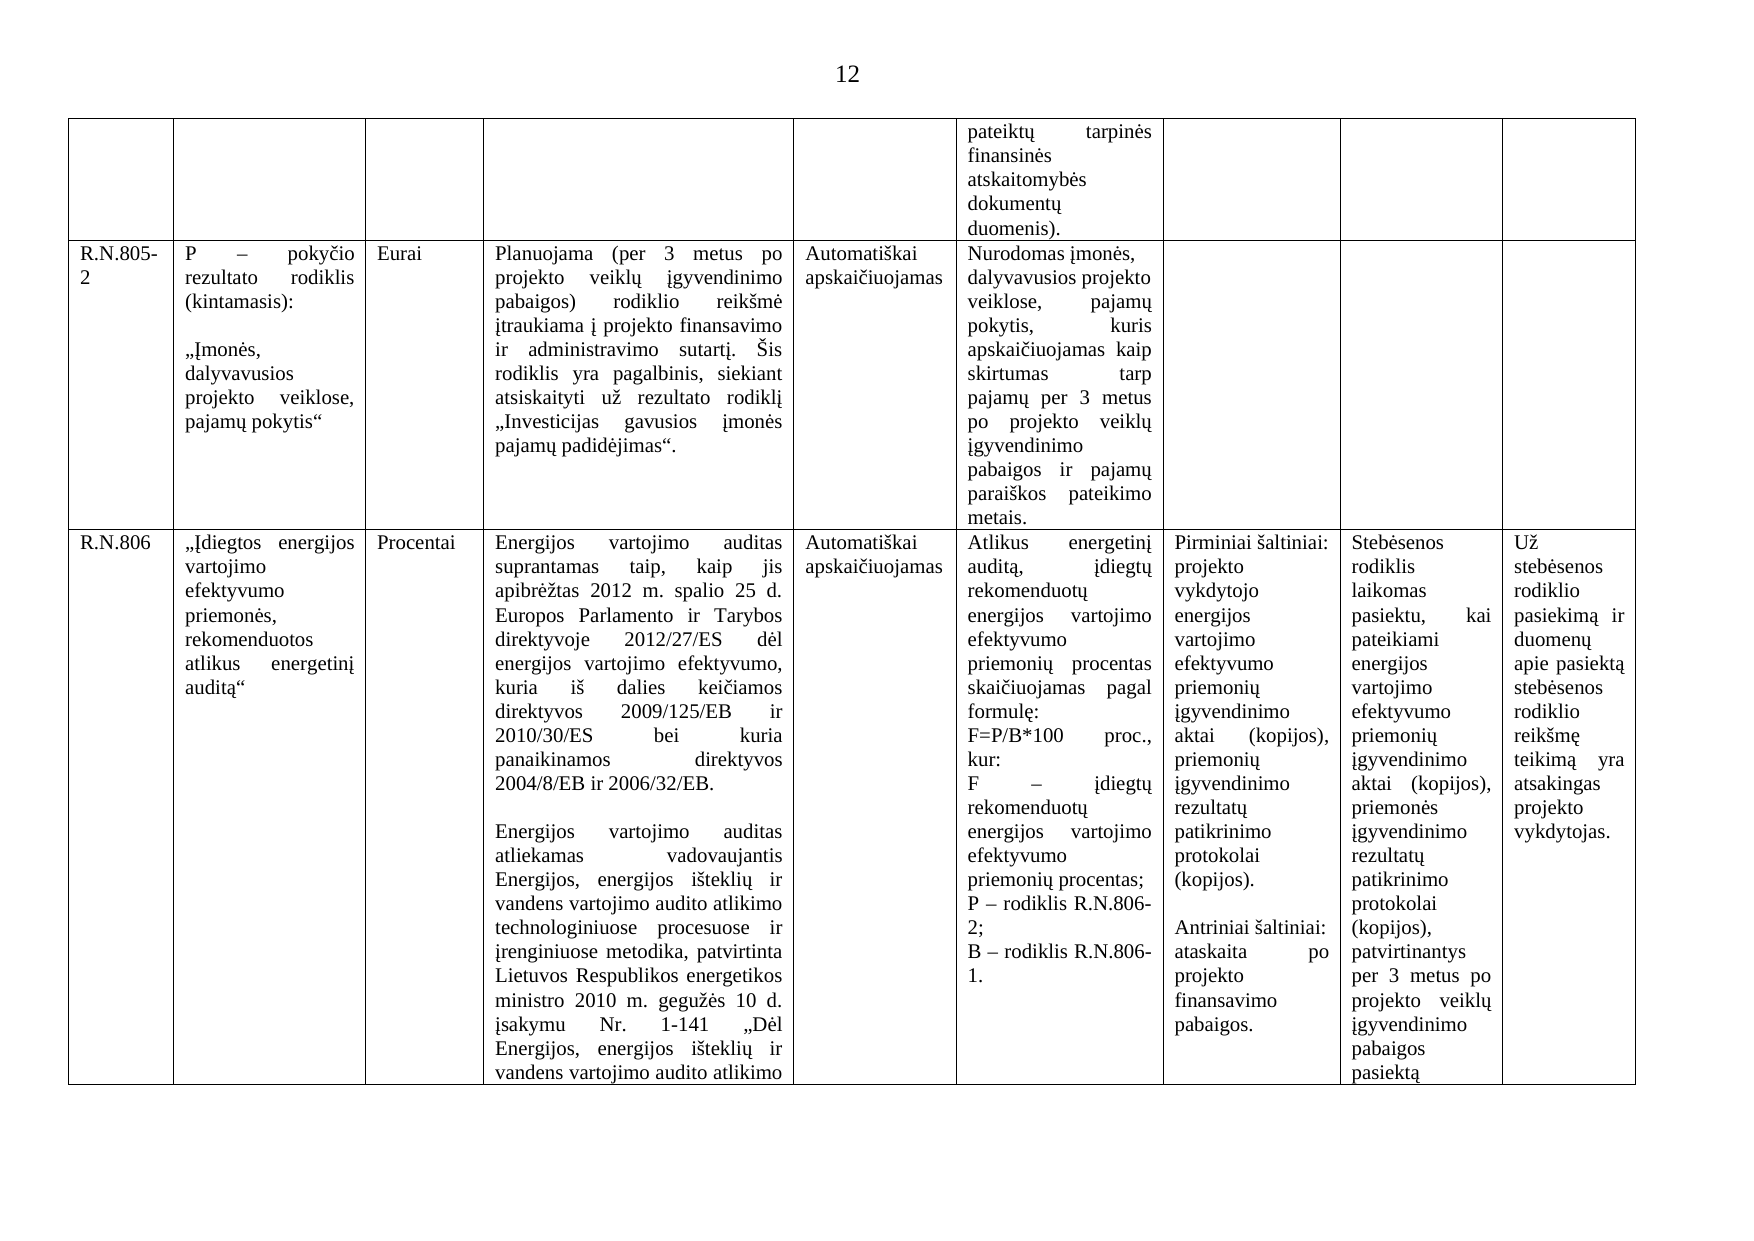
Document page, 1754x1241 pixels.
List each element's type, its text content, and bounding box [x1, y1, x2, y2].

table_cell Pirminiai šaltiniai: projekto vykdytojo energijos vartojimo efektyvumo priemonių įgyvendinimo aktai (kopijos), priemonių įgyvendinimo rezultatų patikrinimo protokolai (kopijos). Antriniai šaltiniai: ataskaita po projekto finansavimo pabaigos. [1164, 530, 1340, 1084]
table_cell [1341, 241, 1502, 529]
table_cell R.N.805-2 [69, 241, 173, 529]
table_cell [366, 119, 483, 239]
table_cell Eurai [366, 241, 483, 529]
table_cell „Įdiegtos energijos vartojimo efektyvumo priemonės, rekomenduotos atlikus energetinį auditą“ [174, 530, 365, 1084]
table_cell Automatiškai apskaičiuojamas [794, 530, 956, 1084]
table_cell pateiktų tarpinės finansinės atskaitomybės dokumentų duomenis). [957, 119, 1163, 239]
table_cell [794, 119, 956, 239]
table_cell [1503, 119, 1635, 239]
table_cell Nurodomas įmonės, dalyvavusios projekto veiklose, pajamų pokytis, kuris apskaičiuojamas kaip skirtumas tarp pajamų per 3 metus po projekto veiklų įgyvendinimo pabaigos ir pajamų paraiškos pateikimo metais. [957, 241, 1163, 529]
table_cell R.N.806 [69, 530, 173, 1084]
table_cell Energijos vartojimo auditas suprantamas taip, kaip jis apibrėžtas 2012 m. spalio 25 d. Europos Parlamento ir Tarybos direktyvoje 2012/27/ES dėl energijos vartojimo efektyvumo, kuria iš dalies keičiamos direktyvos 2009/125/EB ir 2010/30/ES bei kuria panaikinamos direktyvos 2004/8/EB ir 2006/32/EB. Energijos vartojimo auditas atliekamas vadovaujantis Energijos, energijos išteklių ir vandens vartojimo audito atlikimo technologiniuose procesuose ir įrenginiuose metodika, patvirtinta Lietuvos Respublikos energetikos ministro 2010 m. gegužės 10 d. įsakymu Nr. 1-141 „Dėl Energijos, energijos išteklių ir vandens vartojimo audito atlikimo [484, 530, 793, 1084]
table_cell [174, 119, 365, 239]
table_cell [1164, 241, 1340, 529]
table_cell P – pokyčio rezultato rodiklis (kintamasis): „Įmonės, dalyvavusios projekto veiklose, pajamų pokytis“ [174, 241, 365, 529]
table_cell Atlikus energetinį auditą, įdiegtų rekomenduotų energijos vartojimo efektyvumo priemonių procentas skaičiuojamas pagal formulę: F=P/B*100 proc., kur: F – įdiegtų rekomenduotų energijos vartojimo efektyvumo priemonių procentas; P – rodiklis R.N.806-2; B – rodiklis R.N.806-1. [957, 530, 1163, 1084]
table_cell [1164, 119, 1340, 239]
table_cell [484, 119, 793, 239]
table_cell Stebėsenos rodiklis laikomas pasiektu, kai pateikiami energijos vartojimo efektyvumo priemonių įgyvendinimo aktai (kopijos), priemonės įgyvendinimo rezultatų patikrinimo protokolai (kopijos), patvirtinantys per 3 metus po projekto veiklų įgyvendinimo pabaigos pasiektą [1341, 530, 1502, 1084]
table_cell [1503, 241, 1635, 529]
table_cell [69, 119, 173, 239]
table_cell Automatiškai apskaičiuojamas [794, 241, 956, 529]
table_cell Procentai [366, 530, 483, 1084]
table_cell Už stebėsenos rodiklio pasiekimą ir duomenų apie pasiektą stebėsenos rodiklio reikšmę teikimą yra atsakingas projekto vykdytojas. [1503, 530, 1635, 1084]
table_cell Planuojama (per 3 metus po projekto veiklų įgyvendinimo pabaigos) rodiklio reikšmė įtraukiama į projekto finansavimo ir administravimo sutartį. Šis rodiklis yra pagalbinis, siekiant atsiskaityti už rezultato rodiklį „Investicijas gavusios įmonės pajamų padidėjimas“. [484, 241, 793, 529]
table_cell [1341, 119, 1502, 239]
